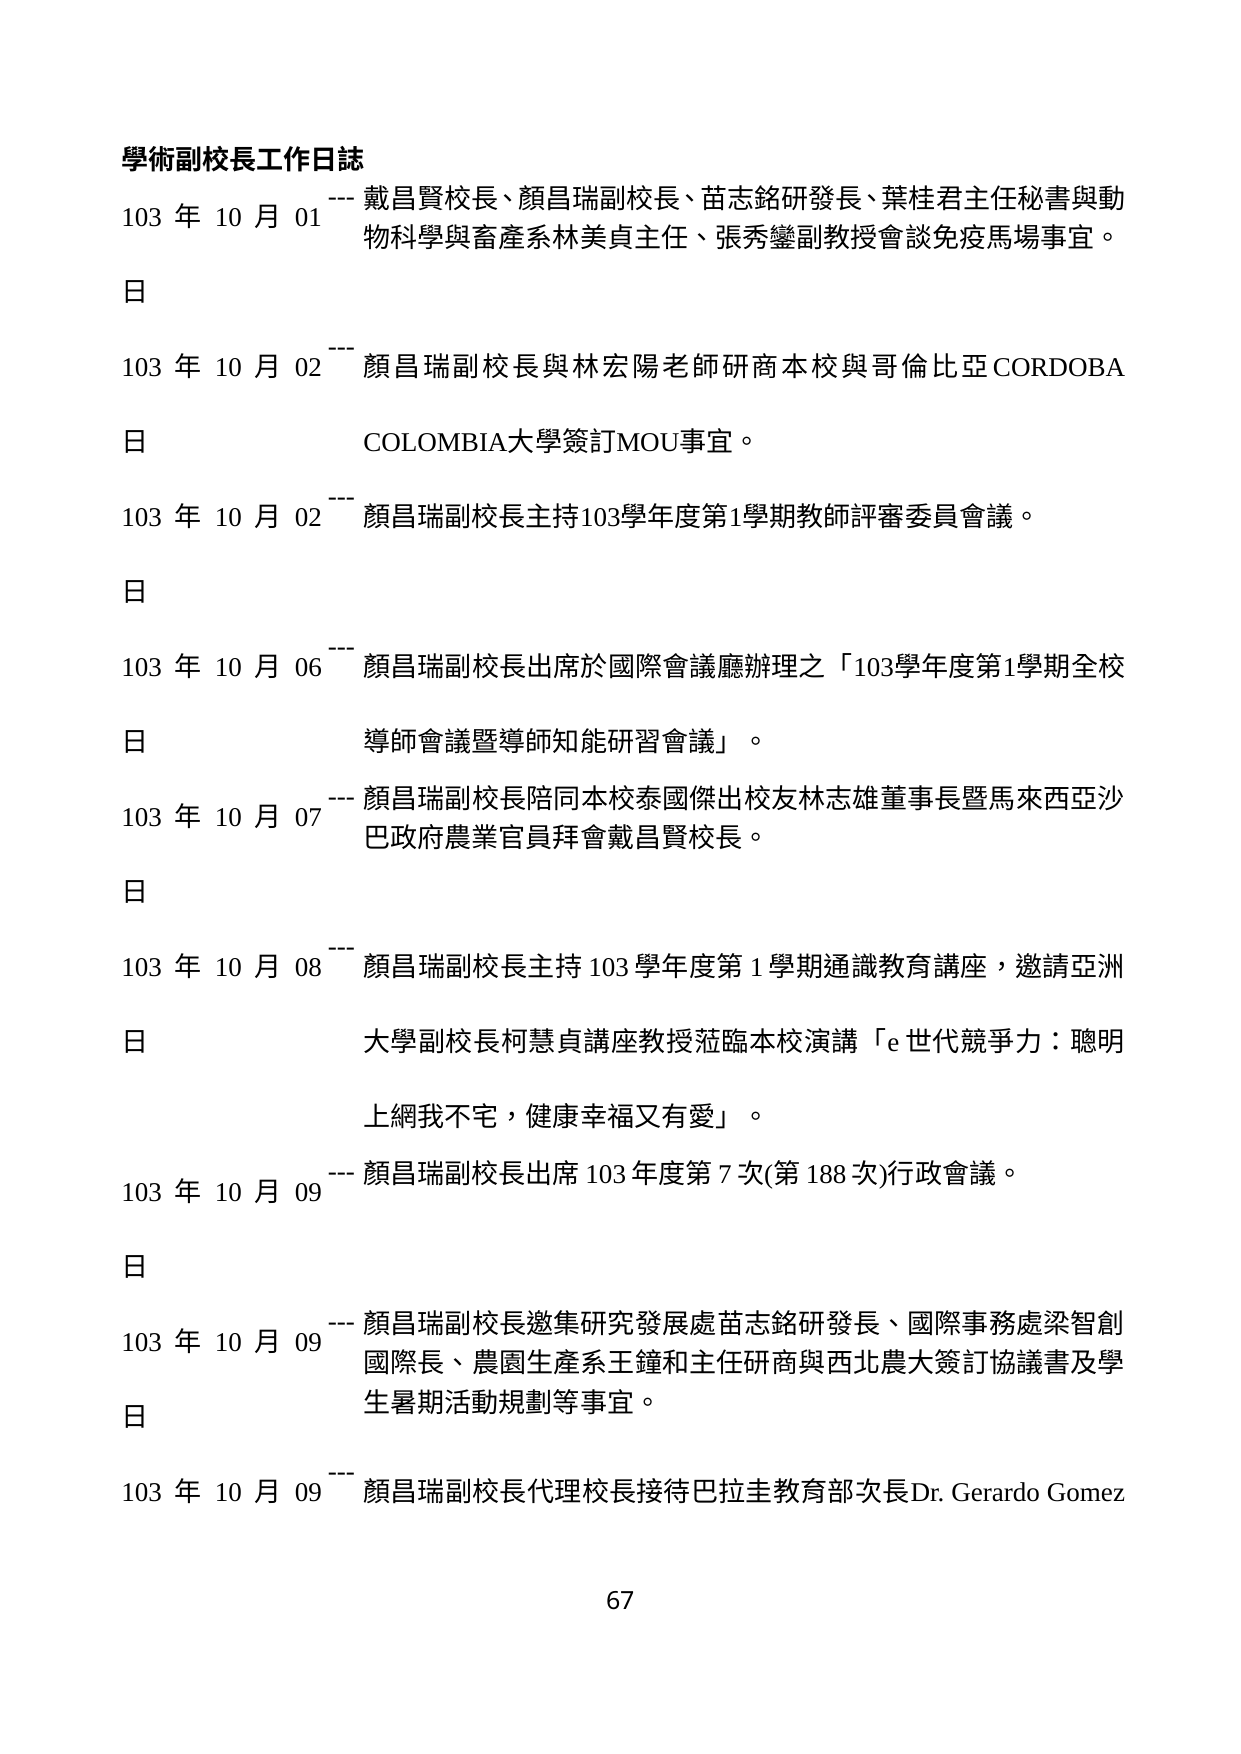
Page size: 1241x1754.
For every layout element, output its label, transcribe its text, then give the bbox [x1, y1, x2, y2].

table_cell 學術副校長工作日誌 [118, 119, 1128, 177]
table_cell --- [325, 1152, 360, 1302]
table_cell 103年10月07日 [118, 777, 325, 927]
table_cell 103年10月06日 [118, 627, 325, 777]
table_cell 103年10月02日 [118, 327, 325, 477]
table_cell --- [325, 177, 360, 327]
table_cell --- [325, 1302, 360, 1452]
table_cell 顏昌瑞副校長陪同本校泰國傑出校友林志雄董事長暨馬來西亞沙巴政府農業官員拜會戴昌賢校長。 [360, 777, 1128, 927]
table_cell 103年10月09日 [118, 1152, 325, 1302]
table_cell --- [325, 477, 360, 627]
table_cell --- [325, 327, 360, 477]
table_cell 顏昌瑞副校長與林宏陽老師研商本校與哥倫比亞CORDOBA COLOMBIA大學簽訂MOU事宜。 [360, 327, 1128, 477]
table_cell 103年10月09 [118, 1452, 325, 1527]
table_cell 顏昌瑞副校長出席於國際會議廳辦理之「103學年度第1學期全校導師會議暨導師知能研習會議」。 [360, 627, 1128, 777]
table_cell 103年10月02日 [118, 477, 325, 627]
table_cell 顏昌瑞副校長邀集研究發展處苗志銘研發長、國際事務處梁智創國際長、農園生產系王鐘和主任研商與西北農大簽訂協議書及學生暑期活動規劃等事宜。 [360, 1302, 1128, 1452]
table_cell --- [325, 627, 360, 777]
table_cell --- [325, 777, 360, 927]
table_cell --- [325, 1452, 360, 1527]
table_cell 103年10月09日 [118, 1302, 325, 1452]
table_cell 顏昌瑞副校長出席103年度第7次(第188次)行政會議。 [360, 1152, 1128, 1302]
table_cell 103年10月08日 [118, 927, 325, 1152]
table_cell 顏昌瑞副校長主持103學年度第1學期教師評審委員會議。 [360, 477, 1128, 627]
table_cell 戴昌賢校長、顏昌瑞副校長、苗志銘研發長、葉桂君主任秘書與動物科學與畜產系林美貞主任、張秀鑾副教授會談免疫馬場事宜。 [360, 177, 1128, 327]
table_cell --- [325, 927, 360, 1152]
table_cell 103年10月01日 [118, 177, 325, 327]
table_cell 顏昌瑞副校長主持103學年度第1學期通識教育講座，邀請亞洲大學副校長柯慧貞講座教授蒞臨本校演講「e世代競爭力：聰明上網我不宅，健康幸福又有愛」。 [360, 927, 1128, 1152]
table_cell 顏昌瑞副校長代理校長接待巴拉圭教育部次長Dr. Gerardo Gomez [360, 1452, 1128, 1527]
